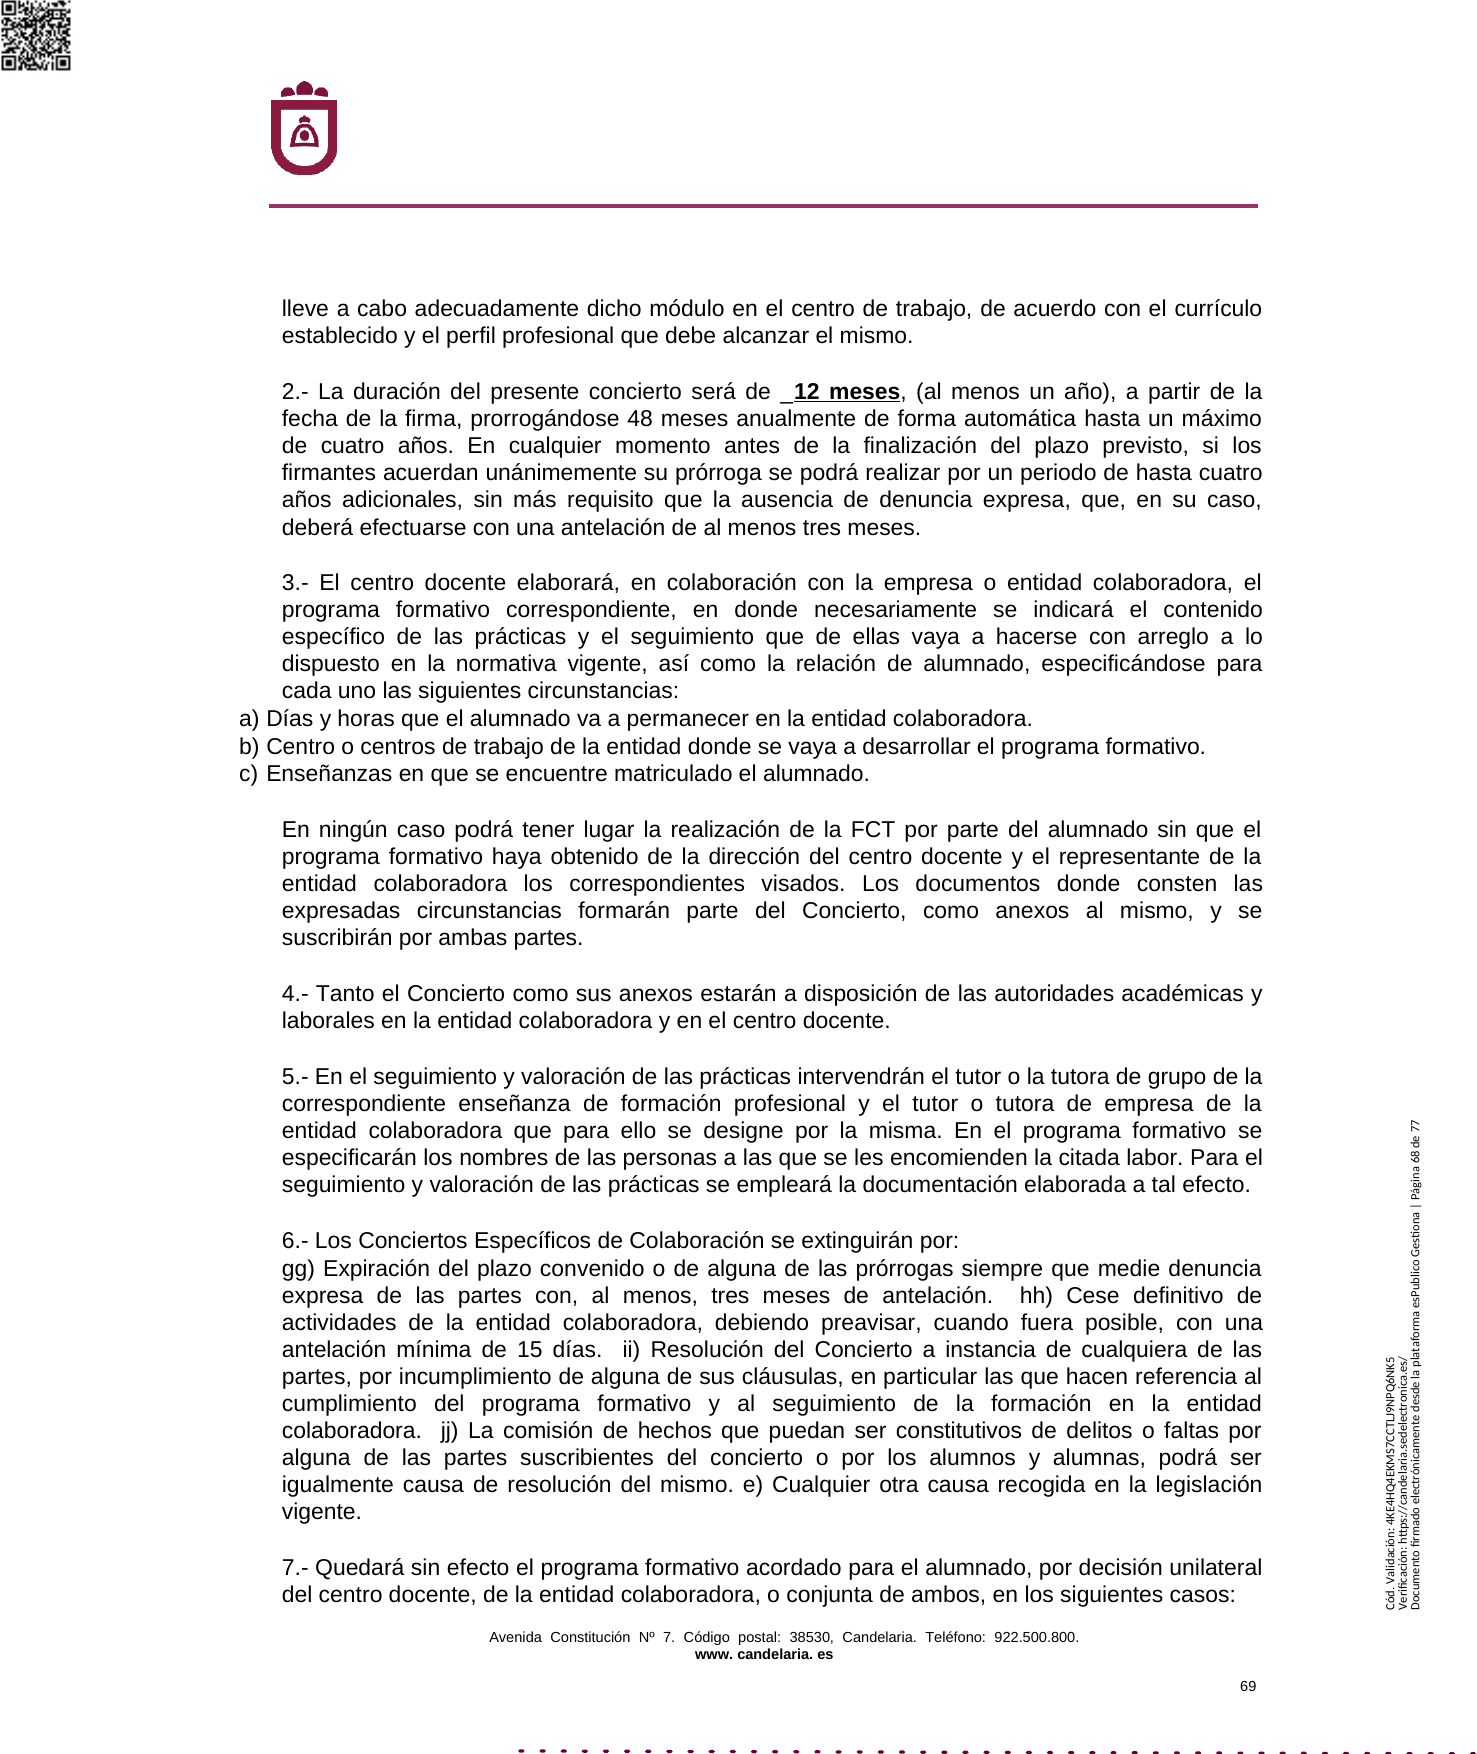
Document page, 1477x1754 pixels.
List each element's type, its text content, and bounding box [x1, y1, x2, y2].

list Enseñanzas en que se encuentre matriculado el alumnado. [239, 760, 1263, 787]
text lleve a cabo adecuadamente dicho módulo en el centro de trabajo, de acuerdo con el currículo establecido y el perfil profesional que debe alcanzar el mismo. [282, 295, 1263, 349]
text 2.- La duración del presente concierto será de _12 meses, (al menos un año), a partir de la fecha de la firma, prorrogándose 48 meses anualmente de forma automática hasta un máximo de cuatro años. En cualquier momento antes de la finalización del plazo previsto, si los firmantes acuerdan unánimemente su prórroga se podrá realizar por un periodo de hasta cuatro años adicionales, sin más requisito que la ausencia de denuncia expresa, que, en su caso, deberá efectuarse con una antelación de al menos tres meses. [282, 378, 1263, 540]
text En ningún caso podrá tener lugar la realización de la FCT por parte del alumnado sin que el programa formativo haya obtenido de la dirección del centro docente y el representante de la entidad colaboradora los correspondientes visados. Los documentos donde consten las expresadas circunstancias formarán parte del Concierto, como anexos al mismo, y se suscribirán por ambas partes. [282, 816, 1263, 951]
text 4.- Tanto el Concierto como sus anexos estarán a disposición de las autoridades académicas y laborales en la entidad colaboradora y en el centro docente. [282, 980, 1263, 1033]
list Días y horas que el alumnado va a permanecer en la entidad colaboradora. [239, 705, 1263, 731]
text 6.- Los Conciertos Específicos de Colaboración se extinguirán por: [282, 1227, 1263, 1253]
text 3.- El centro docente elaborará, en colaboración con la empresa o entidad colaboradora, el programa formativo correspondiente, en donde necesariamente se indicará el contenido específico de las prácticas y el seguimiento que de ellas vaya a hacerse con arreglo a lo dispuesto en la normativa vigente, así como la relación de alumnado, especificándose para cada uno las siguientes circunstancias: [282, 569, 1263, 704]
list Centro o centros de trabajo de la entidad donde se vaya a desarrollar el programa formativo. [239, 733, 1263, 759]
text 5.- En el seguimiento y valoración de las prácticas intervendrán el tutor o la tutora de grupo de la correspondiente enseñanza de formación profesional y el tutor o tutora de empresa de la entidad colaboradora que para ello se designe por la misma. En el programa formativo se especificarán los nombres de las personas a las que se les encomienden la citada labor. Para el seguimiento y valoración de las prácticas se empleará la documentación elaborada a tal efecto. [282, 1063, 1263, 1198]
text 7.- Quedará sin efecto el programa formativo acordado para el alumnado, por decisión unilateral del centro docente, de la entidad colaboradora, o conjunta de ambos, en los siguientes casos: [282, 1554, 1263, 1607]
text gg) Expiración del plazo convenido o de alguna de las prórrogas siempre que medie denuncia expresa de las partes con, al menos, tres meses de antelación. hh) Cese definitivo de actividades de la entidad colaboradora, debiendo preavisar, cuando fuera posible, con una antelación mínima de 15 días. ii) Resolución del Concierto a instancia de cualquiera de las partes, por incumplimiento de alguna de sus cláusulas, en particular las que hacen referencia al cumplimiento del programa formativo y al seguimiento de la formación en la entidad colaboradora. jj) La comisión de hechos que puedan ser constitutivos de delitos o faltas por alguna de las partes suscribientes del concierto o por los alumnos y alumnas, podrá ser igualmente causa de resolución del mismo. e) Cualquier otra causa recogida en la legislación vigente. [282, 1254, 1263, 1525]
